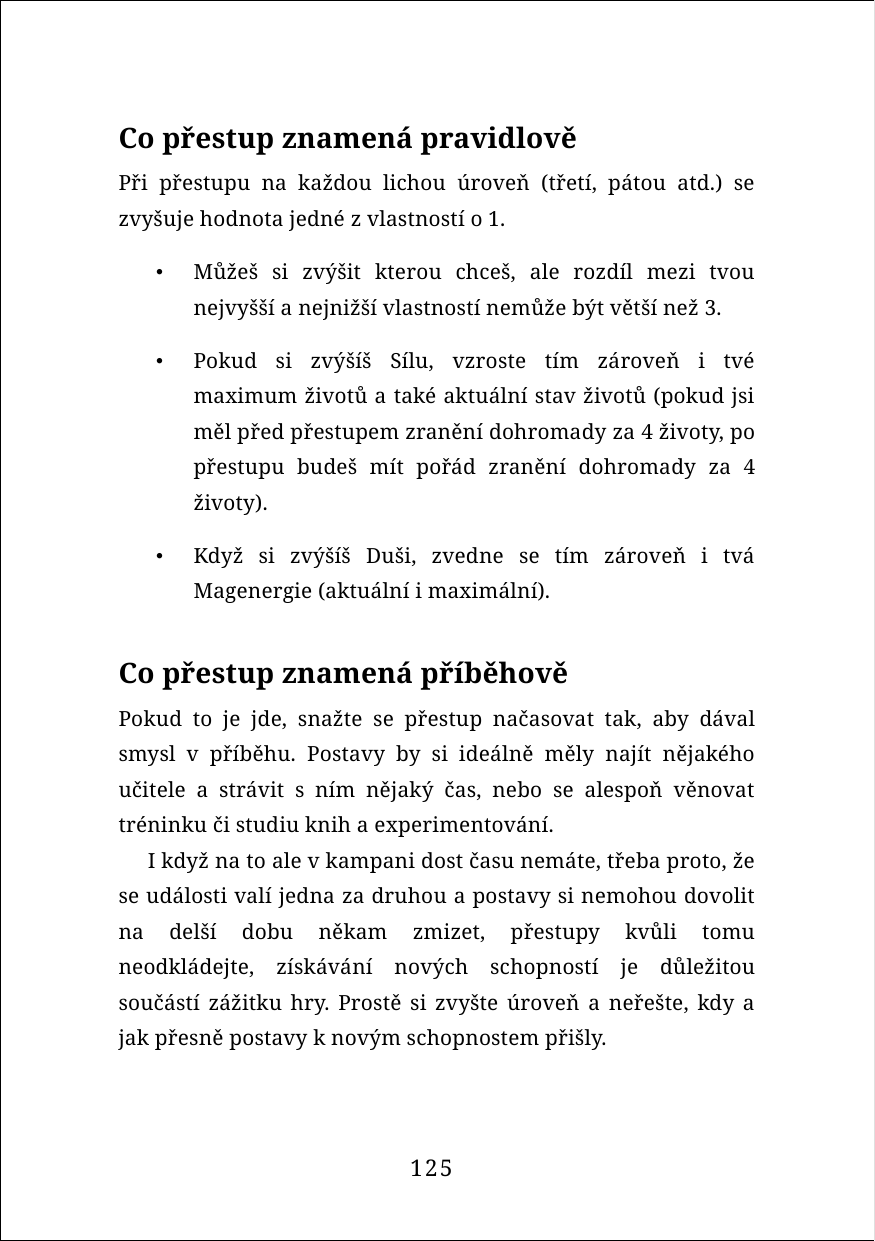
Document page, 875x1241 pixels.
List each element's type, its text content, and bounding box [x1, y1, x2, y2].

list Pokud si zvýšíš Sílu, vzroste tím zároveň i tvé maximum životů a také aktuální stav životů (pokud jsi měl před přestupem zranění dohromady za 4 životy, po přestupu budeš mít pořád zranění dohromady za 4 životy). [156, 346, 756, 516]
subtitle Co přestup znamená pravidlově [118, 118, 756, 157]
subtitle Co přestup znamená příběhově [118, 653, 756, 692]
text Pokud to je jde, snažte se přestup načasovat tak, aby dával smysl v příběhu. Postavy by si ideálně měly najít nějakého učitele a strávit s ním nějaký čas, nebo se alespoň věnovat tréninku či studiu knih a experimentování. I když na to ale v kampani dost času nemáte, třeba proto, že se události valí jedna za druhou a postavy si nemohou dovolit na delší dobu někam zmizet, přestupy kvůli tomu neodkládejte, získávání nových schopností je důležitou součástí zážitku hry. Prostě si zvyšte úroveň a neřešte, kdy a jak přesně postavy k novým schopnostem přišly. [118, 704, 756, 1052]
list Když si zvýšíš Duši, zvedne se tím zároveň i tvá Magenergie (aktuální i maximální). [156, 541, 756, 605]
text Při přestupu na každou lichou úroveň (třetí, pátou atd.) se zvyšuje hodnota jedné z vlastností o 1. [118, 168, 756, 232]
list Můžeš si zvýšit kterou chceš, ale rozdíl mezi tvou nejvyšší a nejnižší vlastností nemůže být větší než 3. [156, 257, 756, 321]
